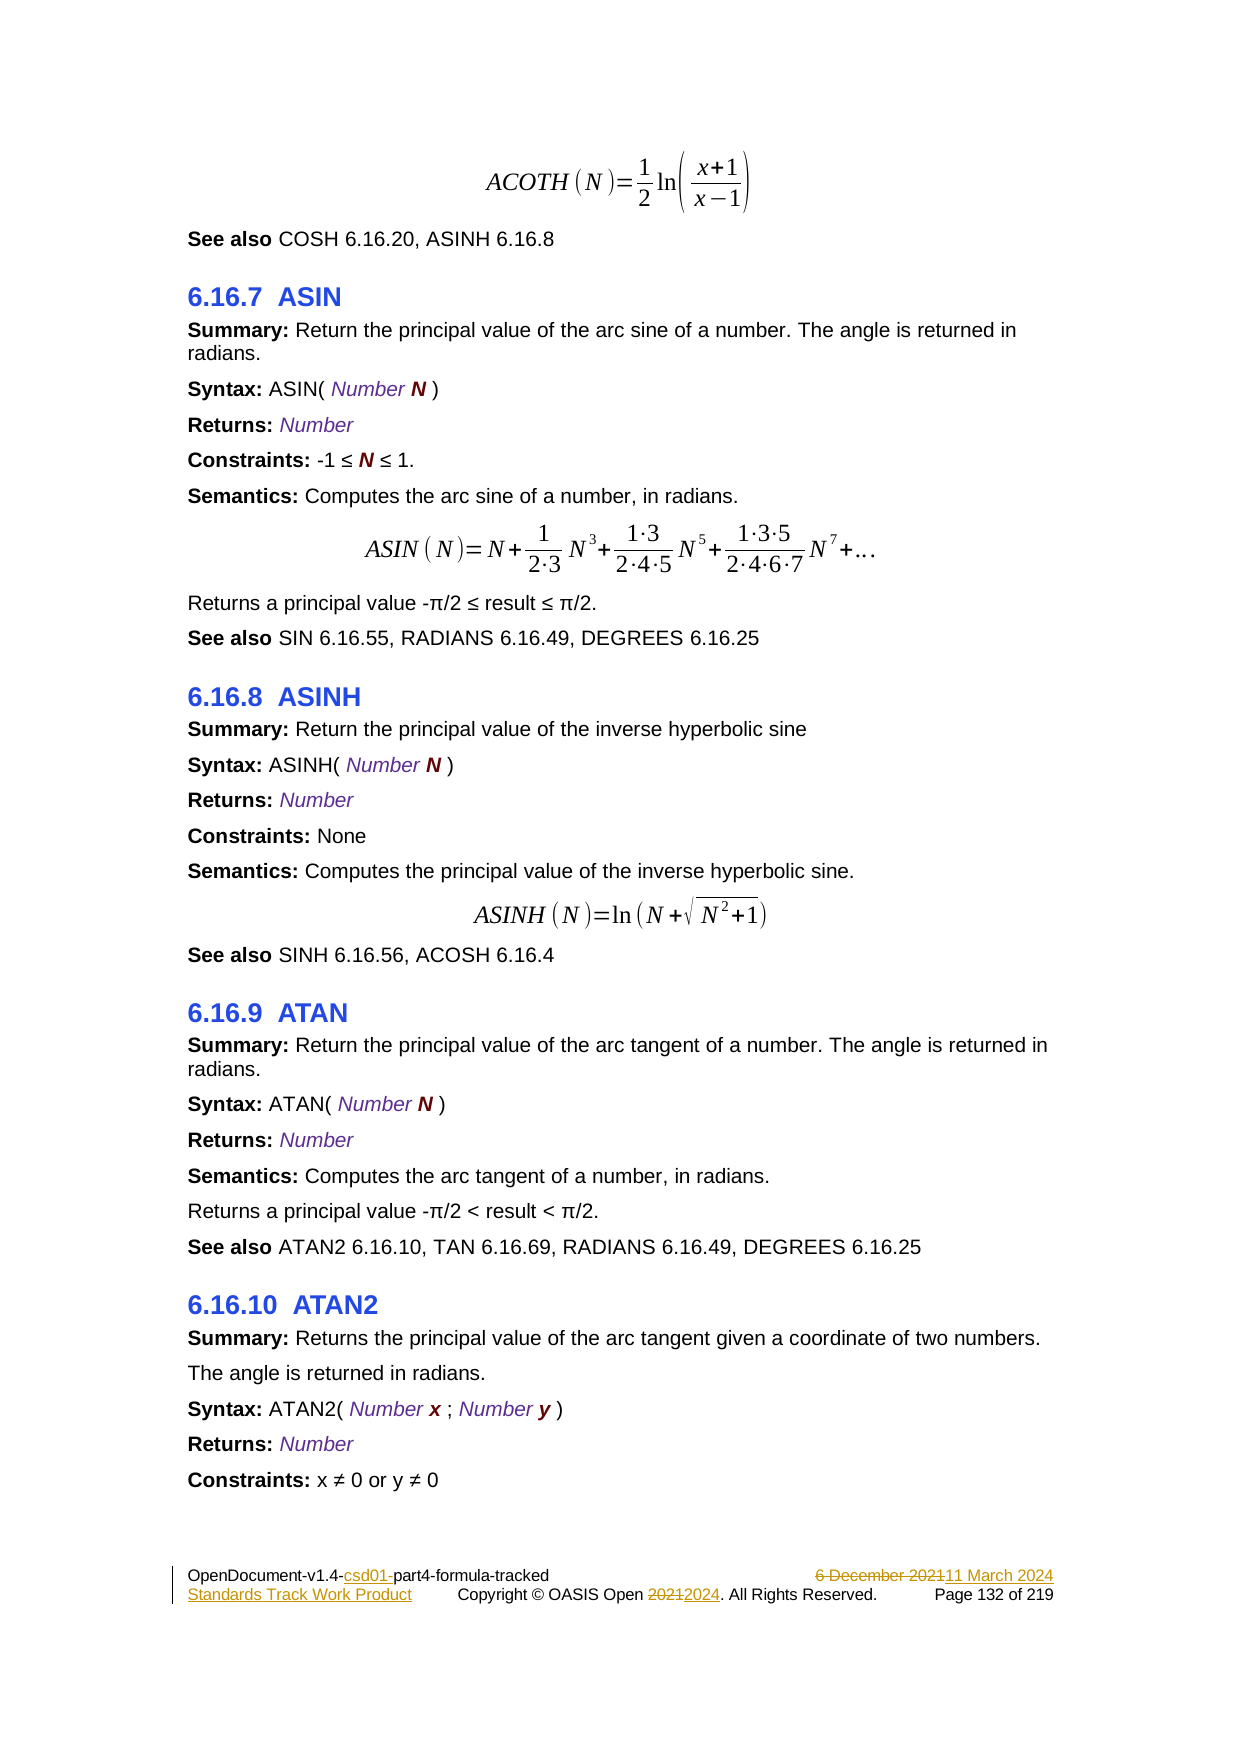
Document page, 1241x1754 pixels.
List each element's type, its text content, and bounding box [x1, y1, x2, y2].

text Constraints: x ≠ 0 or y ≠ 0 [187, 1468, 1053, 1492]
text Summary: Return the principal value of the arc tangent of a number. The angle is returned in radians. [187, 1034, 1053, 1081]
text The angle is returned in radians. [187, 1362, 1053, 1385]
text Semantics: Computes the arc tangent of a number, in radians. [187, 1164, 1053, 1188]
text See also COSH 6.16.20, ASINH 6.16.8 [187, 228, 1053, 251]
text Returns: Number [187, 1433, 1053, 1456]
text Syntax: ASIN( Number N ) [187, 377, 1053, 401]
text Returns: Number [187, 789, 1053, 812]
text Syntax: ASINH( Number N ) [187, 753, 1053, 777]
text Returns a principal value -π/2 < result < π/2. [187, 1200, 1053, 1223]
text Returns: Number [187, 413, 1053, 437]
text See also SIN 6.16.55, RADIANS 6.16.49, DEGREES 6.16.25 [187, 627, 1053, 650]
subtitle ATAN [187, 998, 1053, 1028]
text Returns a principal value -π/2 ≤ result ≤ π/2. [187, 591, 1053, 615]
text See also ATAN2 6.16.10, TAN 6.16.69, RADIANS 6.16.49, DEGREES 6.16.25 [187, 1235, 1053, 1259]
subtitle ASINH [187, 681, 1053, 711]
text Constraints: -1 ≤ N ≤ 1. [187, 449, 1053, 472]
text Semantics: Computes the arc sine of a number, in radians. [187, 484, 1053, 508]
text See also SINH 6.16.56, ACOSH 6.16.4 [187, 943, 1053, 967]
text Syntax: ATAN2( Number x ; Number y ) [187, 1397, 1053, 1421]
text Summary: Returns the principal value of the arc tangent given a coordinate of two numbers. [187, 1326, 1053, 1349]
subtitle ATAN2 [187, 1290, 1053, 1320]
text Constraints: None [187, 824, 1053, 848]
text Summary: Return the principal value of the arc sine of a number. The angle is returned in radians. [187, 318, 1053, 365]
text Semantics: Computes the principal value of the inverse hyperbolic sine. [187, 860, 1053, 883]
subtitle ASIN [187, 282, 1053, 312]
text Summary: Return the principal value of the inverse hyperbolic sine [187, 717, 1053, 741]
text Syntax: ATAN( Number N ) [187, 1093, 1053, 1116]
text Returns: Number [187, 1128, 1053, 1152]
